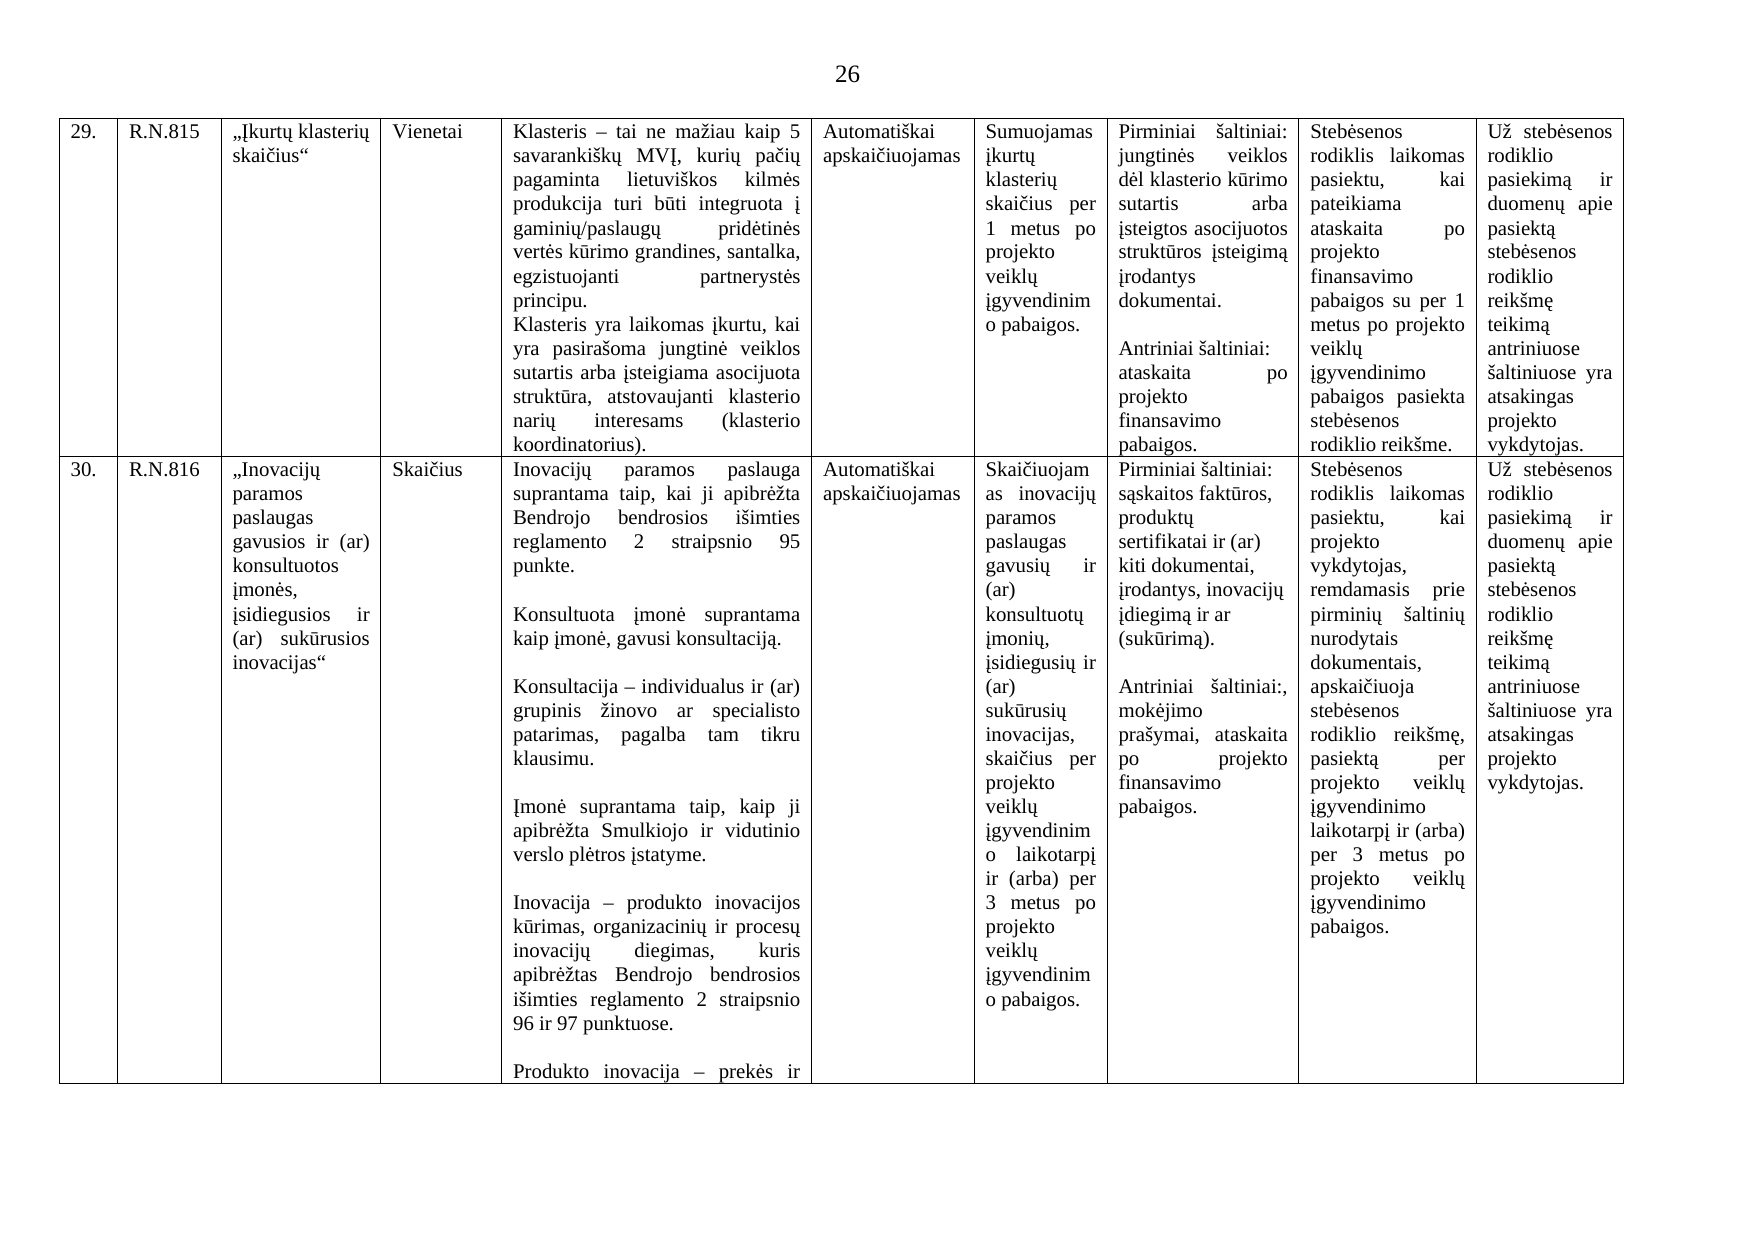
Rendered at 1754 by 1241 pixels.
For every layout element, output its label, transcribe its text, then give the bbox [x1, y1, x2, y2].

table_cell „Inovacijų paramos paslaugas gavusios ir (ar) konsultuotos įmonės, įsidiegusios ir (ar) sukūrusios inovacijas“ [222, 457, 380, 1083]
table_cell Skaičiuojamas inovacijų paramos paslaugas gavusių ir (ar) konsultuotų įmonių, įsidiegusių ir (ar) sukūrusių inovacijas, skaičius per projekto veiklų įgyvendinimo laikotarpį ir (arba) per 3 metus po projekto veiklų įgyvendinimo pabaigos. [975, 457, 1107, 1083]
table_cell Automatiškai apskaičiuojamas [812, 119, 974, 456]
table_cell Skaičius [381, 457, 501, 1083]
table_cell „Įkurtų klasterių skaičius“ [222, 119, 380, 456]
table_cell R.N.815 [118, 119, 221, 456]
table_cell Vienetai [381, 119, 501, 456]
table_cell R.N.816 [118, 457, 221, 1083]
table_cell Automatiškai apskaičiuojamas [812, 457, 974, 1083]
table_cell Sumuojamas įkurtų klasterių skaičius per 1 metus po projekto veiklų įgyvendinimo pabaigos. [975, 119, 1107, 456]
table_cell Stebėsenos rodiklis laikomas pasiektu, kai pateikiama ataskaita po projekto finansavimo pabaigos su per 1 metus po projekto veiklų įgyvendinimo pabaigos pasiekta stebėsenos rodiklio reikšme. [1299, 119, 1476, 456]
table_cell Klasteris – tai ne mažiau kaip 5 savarankiškų MVĮ, kurių pačių pagaminta lietuviškos kilmės produkcija turi būti integruota į gaminių/paslaugų pridėtinės vertės kūrimo grandines, santalka, egzistuojanti partnerystės principu. Klasteris yra laikomas įkurtu, kai yra pasirašoma jungtinė veiklos sutartis arba įsteigiama asocijuota struktūra, atstovaujanti klasterio narių interesams (klasterio koordinatorius). [502, 119, 811, 456]
table_cell 29. [60, 119, 117, 456]
table_cell Inovacijų paramos paslauga suprantama taip, kai ji apibrėžta Bendrojo bendrosios išimties reglamento 2 straipsnio 95 punkte. Konsultuota įmonė suprantama kaip įmonė, gavusi konsultaciją. Konsultacija – individualus ir (ar) grupinis žinovo ar specialisto patarimas, pagalba tam tikru klausimu. Įmonė suprantama taip, kaip ji apibrėžta Smulkiojo ir vidutinio verslo plėtros įstatyme. Inovacija – produkto inovacijos kūrimas, organizacinių ir procesų inovacijų diegimas, kuris apibrėžtas Bendrojo bendrosios išimties reglamento 2 straipsnio 96 ir 97 punktuose. Produkto inovacija – prekės ir [502, 457, 811, 1083]
table_cell Pirminiai šaltiniai: sąskaitos faktūros, produktų sertifikatai ir (ar) kiti dokumentai, įrodantys, inovacijų įdiegimą ir ar (sukūrimą). Antriniai šaltiniai:, mokėjimo prašymai, ataskaita po projekto finansavimo pabaigos. [1108, 457, 1298, 1083]
table_cell Už stebėsenos rodiklio pasiekimą ir duomenų apie pasiektą stebėsenos rodiklio reikšmę teikimą antriniuose šaltiniuose yra atsakingas projekto vykdytojas. [1477, 457, 1623, 1083]
table_cell Pirminiai šaltiniai: jungtinės veiklos dėl klasterio kūrimo sutartis arba įsteigtos asocijuotos struktūros įsteigimą įrodantys dokumentai. Antriniai šaltiniai: ataskaita po projekto finansavimo pabaigos. [1108, 119, 1298, 456]
table_cell 30. [60, 457, 117, 1083]
table_cell Už stebėsenos rodiklio pasiekimą ir duomenų apie pasiektą stebėsenos rodiklio reikšmę teikimą antriniuose šaltiniuose yra atsakingas projekto vykdytojas. [1477, 119, 1623, 456]
table_cell Stebėsenos rodiklis laikomas pasiektu, kai projekto vykdytojas, remdamasis prie pirminių šaltinių nurodytais dokumentais, apskaičiuoja stebėsenos rodiklio reikšmę, pasiektą per projekto veiklų įgyvendinimo laikotarpį ir (arba) per 3 metus po projekto veiklų įgyvendinimo pabaigos. [1299, 457, 1476, 1083]
